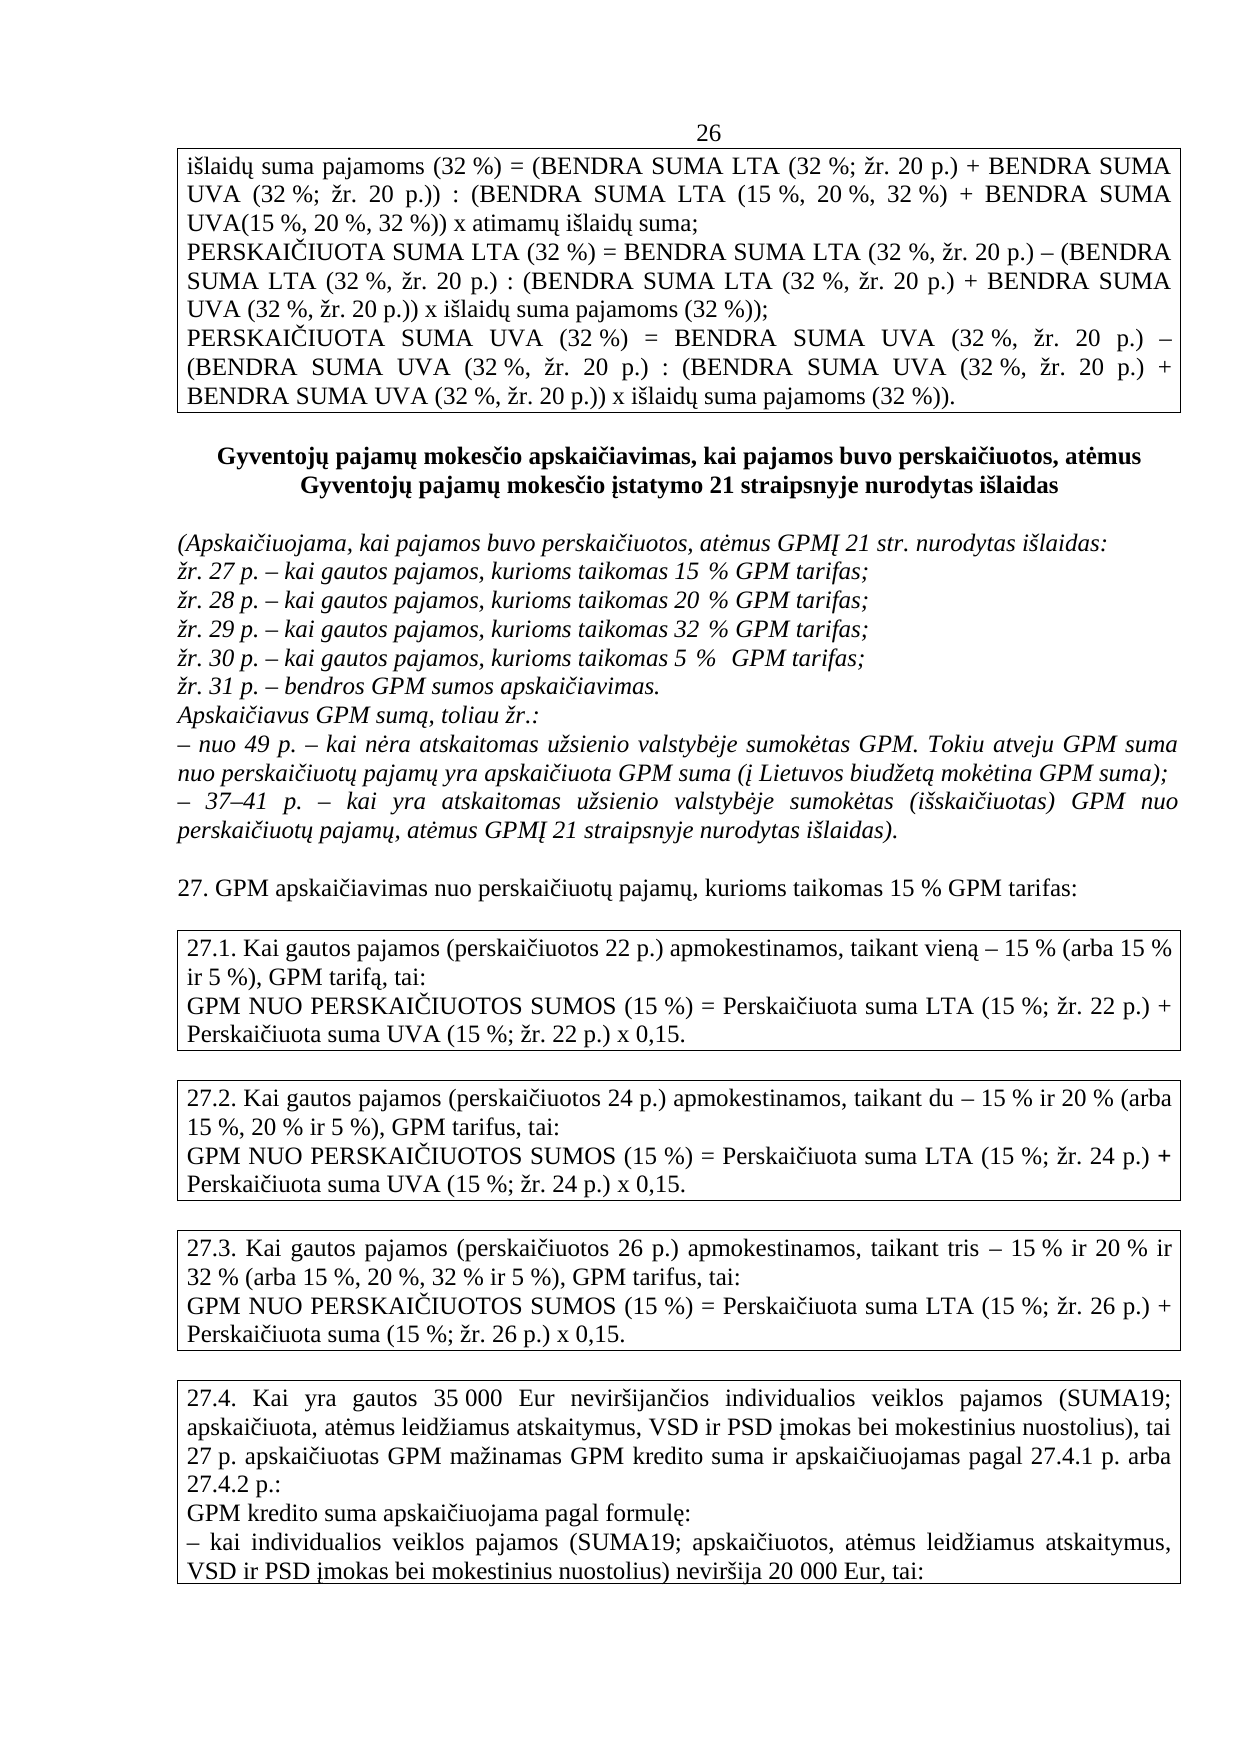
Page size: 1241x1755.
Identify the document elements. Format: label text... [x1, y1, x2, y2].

text 27.3. Kai gautos pajamos (perskaičiuotos 26 p.) apmokestinamos, taikant tris – 15 % ir 20 % ir 32 % (arba 15 %, 20 %, 32 % ir 5 %), GPM tarifus, tai: [178, 1231, 1180, 1288]
text PERSKAIČIUOTA SUMA UVA (32 %) = BENDRA SUMA UVA (32 %, žr. 20 p.) – (BENDRA SUMA UVA (32 %, žr. 20 p.) : (BENDRA SUMA UVA (32 %, žr. 20 p.) + BENDRA SUMA UVA (32 %, žr. 20 p.)) x išlaidų suma pajamoms (32 %)). [178, 320, 1180, 412]
text GPM NUO PERSKAIČIUOTOS SUMOS (15 %) = Perskaičiuota suma LTA (15 %; žr. 24 p.) + Perskaičiuota suma UVA (15 %; žr. 24 p.) x 0,15. [178, 1138, 1180, 1200]
text 27.2. Kai gautos pajamos (perskaičiuotos 24 p.) apmokestinamos, taikant du – 15 % ir 20 % (arba 15 %, 20 % ir 5 %), GPM tarifus, tai: [178, 1081, 1180, 1138]
text – nuo 49 p. – kai nėra atskaitomas užsienio valstybėje sumokėtas GPM. Tokiu atveju GPM suma nuo perskaičiuotų pajamų yra apskaičiuota GPM suma (į Lietuvos biudžetą mokėtina GPM suma); [177, 729, 1181, 786]
text žr. 30 p. – kai gautos pajamos, kurioms taikomas 5 % GPM tarifas; [177, 643, 1181, 671]
text žr. 27 p. – kai gautos pajamos, kurioms taikomas 15 % GPM tarifas; [177, 556, 1181, 585]
text PERSKAIČIUOTA SUMA LTA (32 %) = BENDRA SUMA LTA (32 %, žr. 20 p.) – (BENDRA SUMA LTA (32 %, žr. 20 p.) : (BENDRA SUMA LTA (32 %, žr. 20 p.) + BENDRA SUMA UVA (32 %, žr. 20 p.)) x išlaidų suma pajamoms (32 %)); [178, 234, 1180, 320]
text Gyventojų pajamų mokesčio apskaičiavimas, kai pajamos buvo perskaičiuotos, atėmus Gyventojų pajamų mokesčio įstatymo 21 straipsnyje nurodytas išlaidas [177, 441, 1181, 499]
text – 37–41 p. – kai yra atskaitomas užsienio valstybėje sumokėtas (išskaičiuotas) GPM nuo perskaičiuotų pajamų, atėmus GPMĮ 21 straipsnyje nurodytas išlaidas). [177, 786, 1181, 844]
text žr. 31 p. – bendros GPM sumos apskaičiavimas. [177, 671, 1181, 700]
text GPM NUO PERSKAIČIUOTOS SUMOS (15 %) = Perskaičiuota suma LTA (15 %; žr. 22 p.) + Perskaičiuota suma UVA (15 %; žr. 22 p.) x 0,15. [178, 988, 1180, 1050]
text žr. 29 p. – kai gautos pajamos, kurioms taikomas 32 % GPM tarifas; [177, 614, 1181, 643]
text 27.4. Kai yra gautos 35 000 Eur neviršijančios individualios veiklos pajamos (SUMA19; apskaičiuota, atėmus leidžiamus atskaitymus, VSD ir PSD įmokas bei mokestinius nuostolius), tai 27 p. apskaičiuotas GPM mažinamas GPM kredito suma ir apskaičiuojamas pagal 27.4.1 p. arba 27.4.2 p.: [178, 1381, 1180, 1495]
text žr. 28 p. – kai gautos pajamos, kurioms taikomas 20 % GPM tarifas; [177, 585, 1181, 614]
text išlaidų suma pajamoms (32 %) = (BENDRA SUMA LTA (32 %; žr. 20 p.) + BENDRA SUMA UVA (32 %; žr. 20 p.)) : (BENDRA SUMA LTA (15 %, 20 %, 32 %) + BENDRA SUMA UVA(15 %, 20 %, 32 %)) x atimamų išlaidų suma; [178, 149, 1180, 234]
text – kai individualios veiklos pajamos (SUMA19; apskaičiuotos, atėmus leidžiamus atskaitymus, VSD ir PSD įmokas bei mokestinius nuostolius) neviršija 20 000 Eur, tai: [178, 1524, 1180, 1583]
text Apskaičiavus GPM sumą, toliau žr.: [177, 700, 1181, 729]
text (Apskaičiuojama, kai pajamos buvo perskaičiuotos, atėmus GPMĮ 21 str. nurodytas išlaidas: [177, 528, 1181, 556]
text GPM NUO PERSKAIČIUOTOS SUMOS (15 %) = Perskaičiuota suma LTA (15 %; žr. 26 p.) + Perskaičiuota suma (15 %; žr. 26 p.) x 0,15. [178, 1288, 1180, 1350]
text 27.1. Kai gautos pajamos (perskaičiuotos 22 p.) apmokestinamos, taikant vieną – 15 % (arba 15 % ir 5 %), GPM tarifą, tai: [178, 931, 1180, 988]
text 27. GPM apskaičiavimas nuo perskaičiuotų pajamų, kurioms taikomas 15 % GPM tarifas: [177, 873, 1181, 901]
text GPM kredito suma apskaičiuojama pagal formulę: [178, 1495, 1180, 1524]
